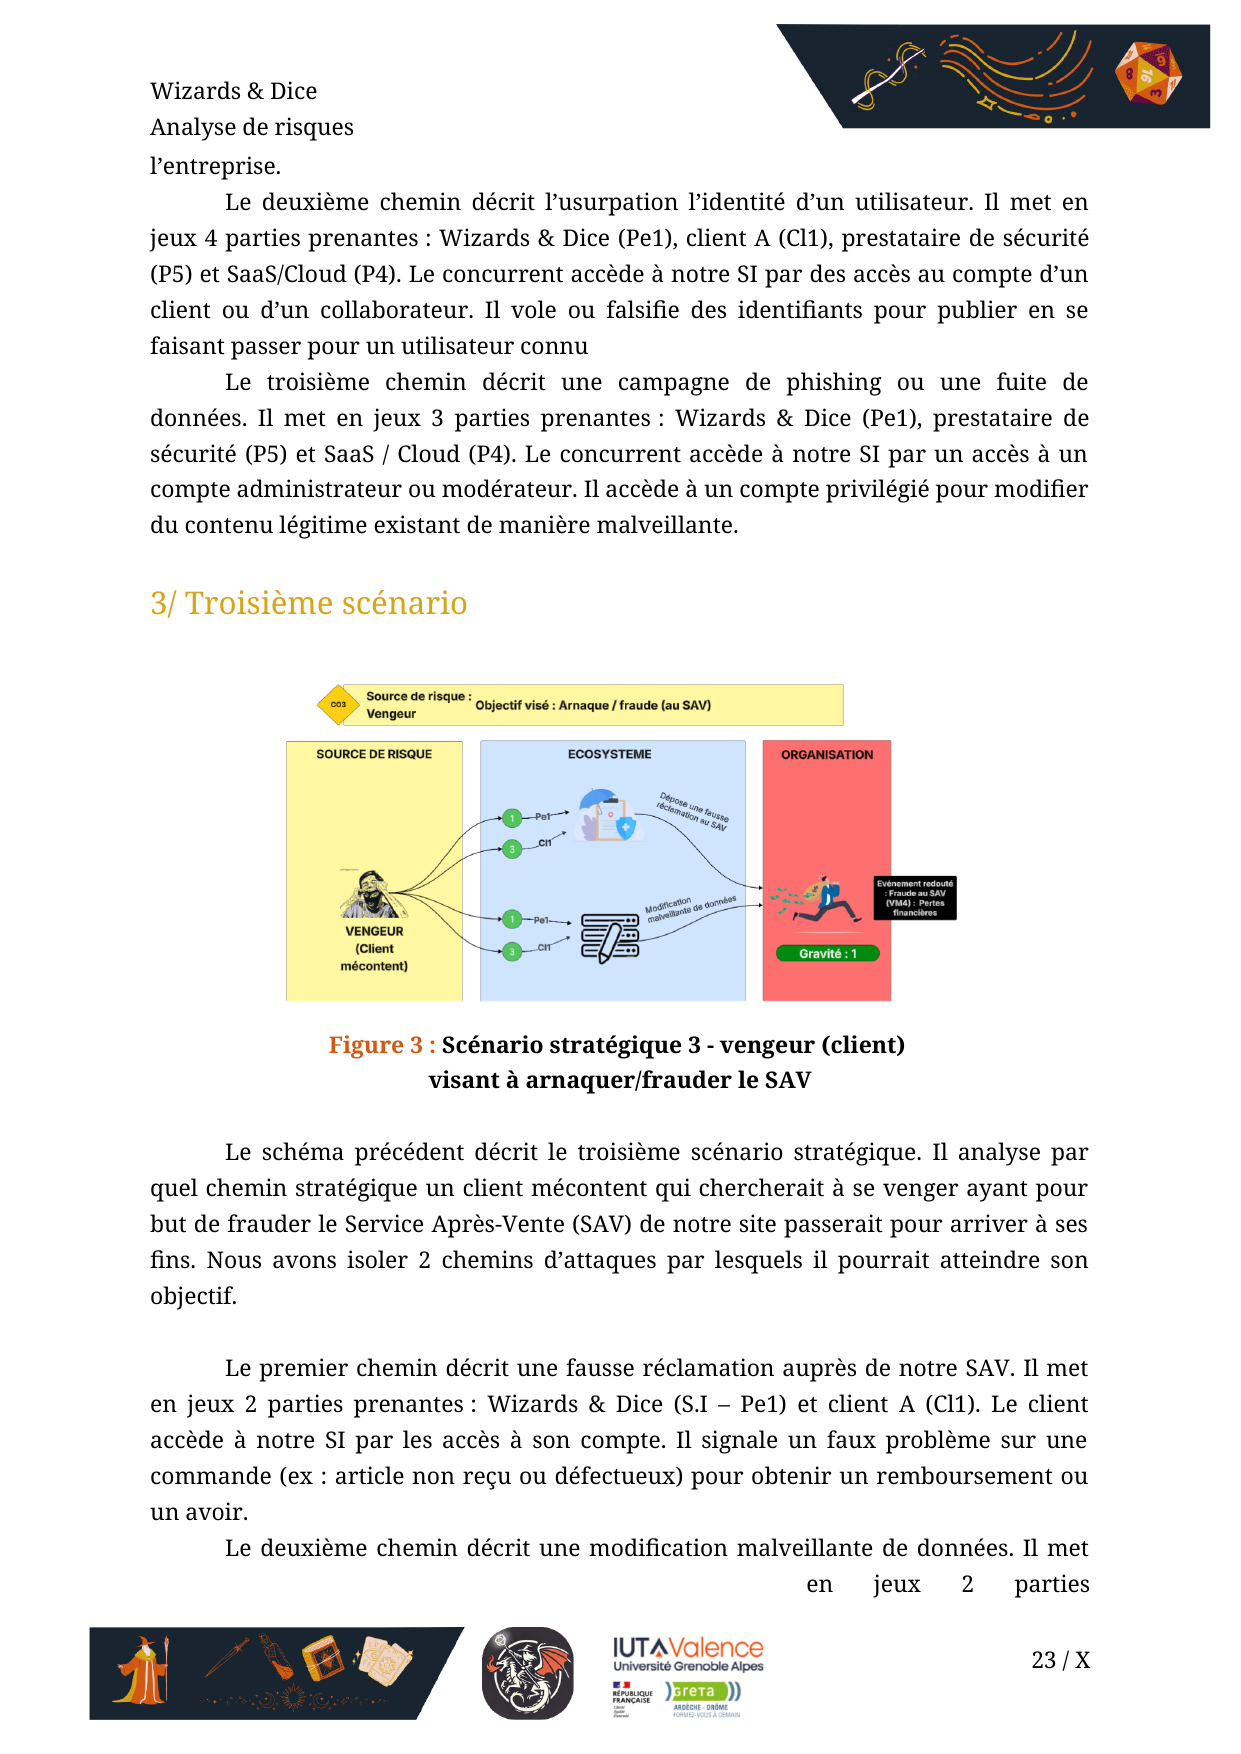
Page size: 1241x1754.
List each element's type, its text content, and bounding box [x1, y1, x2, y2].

picture [277, 678, 963, 1012]
text Figure 3 : Scénario stratégique 3 - vengeur (client) visant à arnaquer/frauder le SAV [277, 1012, 963, 1096]
text Le deuxième chemin décrit l’usurpation l’identité d’un utilisateur. Il met en jeux 4 parties prenantes : Wizards & Dice (Pe1), client A (Cl1), prestataire de sécurité (P5) et SaaS/Cloud (P4). Le concurrent accède à notre SI par des accès au compte d’un client ou d’un collaborateur. Il vole ou falsifie des identifiants pour publier en se faisant passer pour un utilisateur connu [150, 186, 1090, 361]
picture [81, 1616, 788, 1729]
text Le deuxième chemin décrit une modification malveillante de données. Il met en jeux 2 parties [150, 1532, 1090, 1599]
text Le troisième chemin décrit une campagne de phishing ou une fuite de données. Il met en jeux 3 parties prenantes : Wizards & Dice (Pe1), prestataire de sécurité (P5) et SaaS / Cloud (P4). Le concurrent accède à notre SI par un accès à un compte administrateur ou modérateur. Il accède à un compte privilégié pour modifier du contenu légitime existant de manière malveillante. [150, 366, 1090, 541]
text Le schéma précédent décrit le troisième scénario stratégique. Il analyse par quel chemin stratégique un client mécontent qui chercherait à se venger ayant pour but de frauder le Service Après-Vente (SAV) de notre site passerait pour arriver à ses fins. Nous avons isoler 2 chemins d’attaques par lesquels il pourrait atteindre son objectif. [150, 1136, 1090, 1311]
text Le premier chemin décrit une fausse réclamation auprès de notre SAV. Il met en jeux 2 parties prenantes : Wizards & Dice (S.I – Pe1) et client A (Cl1). Le client accède à notre SI par les accès à son compte. Il signale un faux problème sur une commande (ex : article non reçu ou défectueux) pour obtenir un remboursement ou un avoir. [150, 1352, 1090, 1527]
text l’entreprise. [150, 150, 1090, 181]
subtitle Troisième scénario [150, 581, 1090, 624]
picture [771, 21, 1218, 131]
